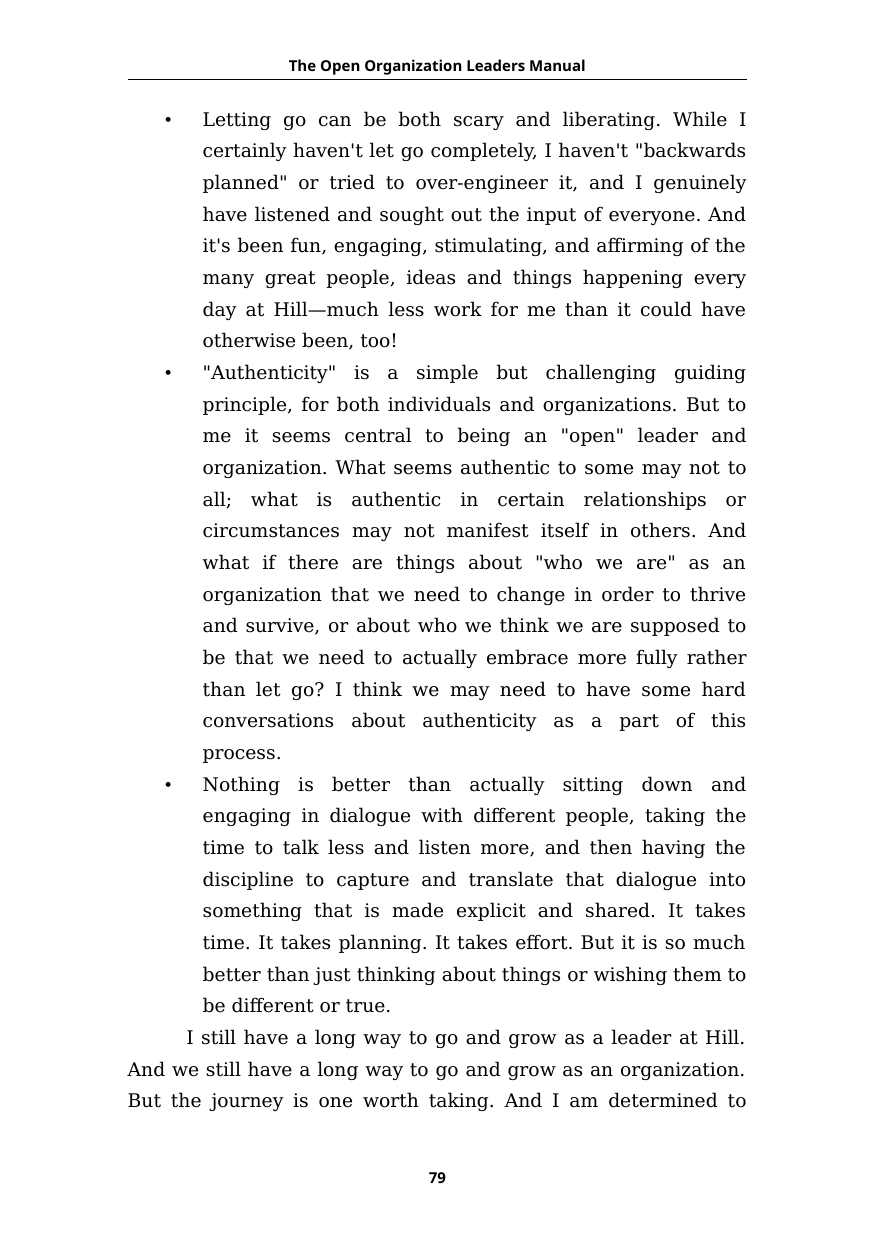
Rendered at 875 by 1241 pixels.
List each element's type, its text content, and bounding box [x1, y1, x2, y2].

list "Authenticity" is a simple but challenging guiding principle, for both individuals and organizations. But to me it seems central to being an "open" leader and organization. What seems authentic to some may not to all; what is authentic in certain relationships or circumstances may not manifest itself in others. And what if there are things about "who we are" as an organization that we need to change in order to thrive and survive, or about who we think we are supposed to be that we need to actually embrace more fully rather than let go? I think we may need to have some hard conversations about authenticity as a part of this process. [165, 362, 747, 764]
text I still have a long way to go and grow as a leader at Hill. And we still have a long way to go and grow as an organization. But the journey is one worth taking. And I am determined to [127, 1027, 747, 1112]
list Letting go can be both scary and liberating. While I certainly haven't let go completely, I haven't "backwards planned" or tried to over-engineer it, and I genuinely have listened and sought out the input of everyone. And it's been fun, engaging, stimulating, and affirming of the many great people, ideas and things happening every day at Hill—much less work for me than it could have otherwise been, too! [165, 109, 747, 352]
list Nothing is better than actually sitting down and engaging in dialogue with different people, taking the time to talk less and listen more, and then having the discipline to capture and translate that dialogue into something that is made explicit and shared. It takes time. It takes planning. It takes effort. But it is so much better than just thinking about things or wishing them to be different or true. [165, 774, 747, 1017]
